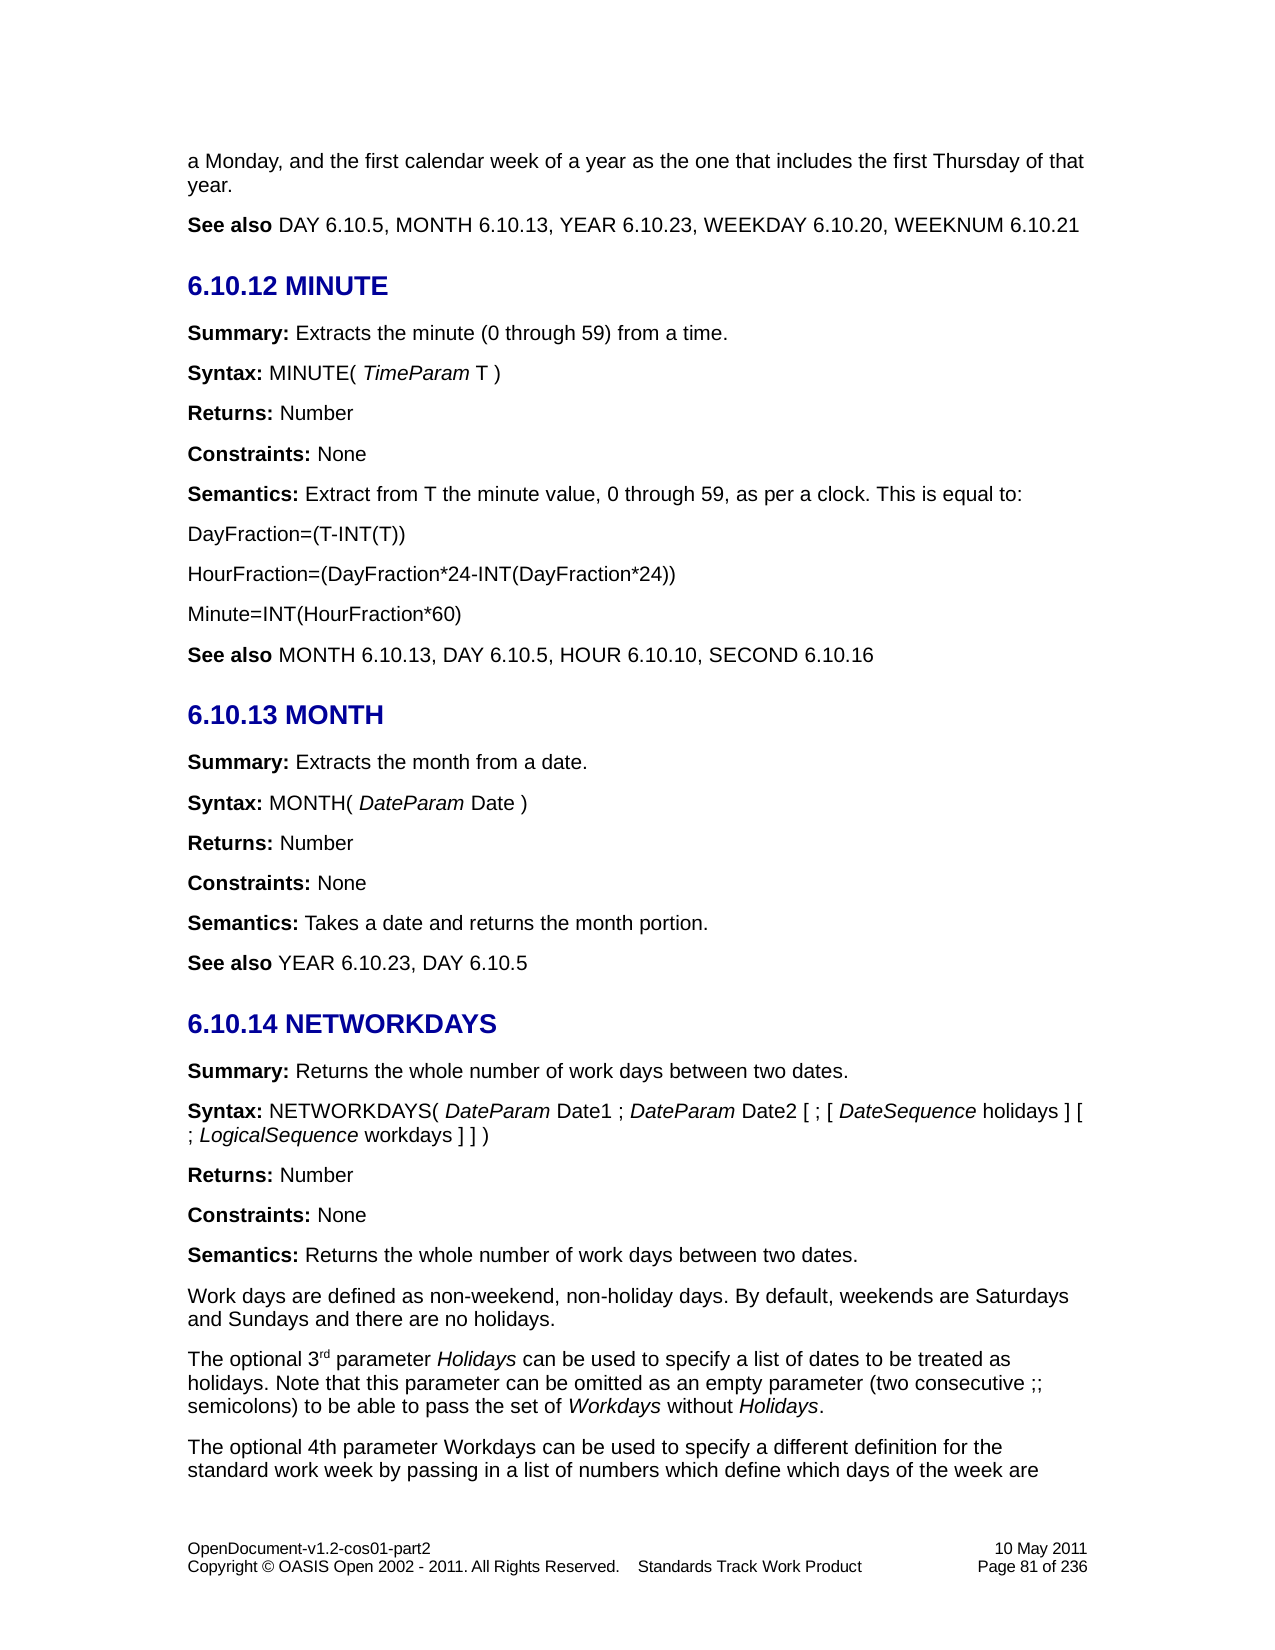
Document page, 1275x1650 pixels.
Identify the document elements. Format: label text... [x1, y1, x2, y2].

text The optional 4th parameter Workdays can be used to specify a different definition for the standard work week by passing in a list of numbers which define which days of the week are [187, 1435, 1088, 1482]
text See also YEAR 6.10.23, DAY 6.10.5 [187, 952, 1088, 975]
text Returns: Number [187, 831, 1088, 855]
text Returns: Number [187, 402, 1088, 425]
text Syntax: MINUTE( TimeParam T ) [187, 362, 1088, 385]
text See also MONTH 6.10.13, DAY 6.10.5, HOUR 6.10.10, SECOND 6.10.16 [187, 643, 1088, 667]
text Semantics: Takes a date and returns the month portion. [187, 912, 1088, 935]
text Summary: Extracts the month from a date. [187, 751, 1088, 774]
text Syntax: NETWORKDAYS( DateParam Date1 ; DateParam Date2 [ ; [ DateSequence holidays ] [ ; LogicalSequence workdays ] ] ) [187, 1100, 1088, 1147]
text Returns: Number [187, 1163, 1088, 1187]
text a Monday, and the first calendar week of a year as the one that includes the first Thursday of that year. [187, 150, 1088, 197]
text The optional 3rd parameter Holidays can be used to specify a list of dates to be treated as holidays. Note that this parameter can be omitted as an empty parameter (two consecutive ;; semicolons) to be able to pass the set of Workdays without Holidays. [187, 1348, 1088, 1418]
text Semantics: Returns the whole number of work days between two dates. [187, 1244, 1088, 1267]
text Constraints: None [187, 442, 1088, 466]
text DayFraction=(T-INT(T)) [187, 522, 1088, 546]
subtitle MONTH [187, 700, 1088, 730]
text Summary: Returns the whole number of work days between two dates. [187, 1059, 1088, 1083]
text Semantics: Extract from T the minute value, 0 through 59, as per a clock. This is equal to: [187, 482, 1088, 506]
text Minute=INT(HourFraction*60) [187, 603, 1088, 626]
text See also DAY 6.10.5, MONTH 6.10.13, YEAR 6.10.23, WEEKDAY 6.10.20, WEEKNUM 6.10.21 [187, 214, 1088, 237]
text Syntax: MONTH( DateParam Date ) [187, 791, 1088, 814]
subtitle NETWORKDAYS [187, 1009, 1088, 1039]
text Summary: Extracts the minute (0 through 59) from a time. [187, 321, 1088, 345]
subtitle MINUTE [187, 271, 1088, 301]
text Constraints: None [187, 1204, 1088, 1227]
text HourFraction=(DayFraction*24-INT(DayFraction*24)) [187, 563, 1088, 586]
text Work days are defined as non-weekend, non-holiday days. By default, weekends are Saturdays and Sundays and there are no holidays. [187, 1284, 1088, 1331]
text Constraints: None [187, 871, 1088, 895]
